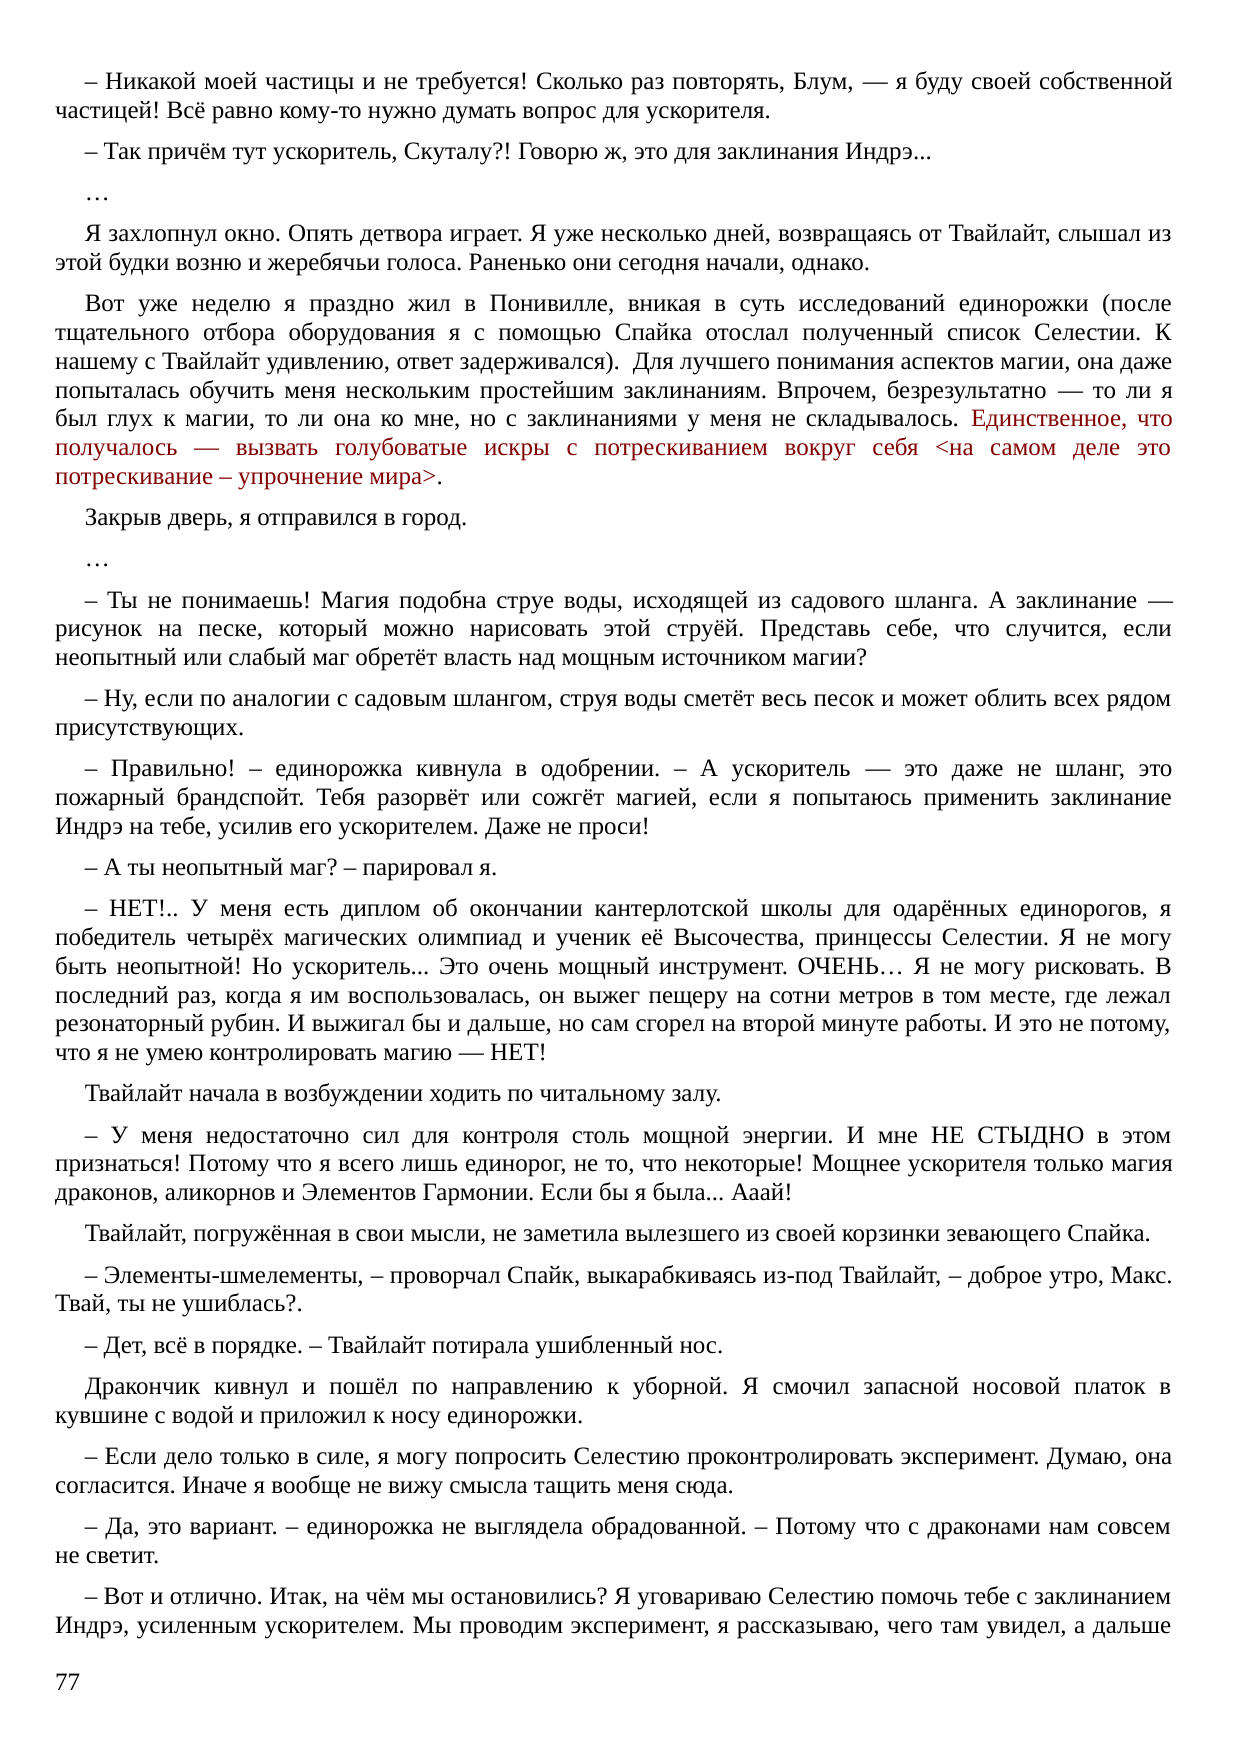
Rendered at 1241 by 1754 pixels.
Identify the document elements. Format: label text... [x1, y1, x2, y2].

text … [55, 177, 1173, 206]
text – У меня недостаточно сил для контроля столь мощной энергии. И мне НЕ СТЫДНО в этом признаться! Потому что я всего лишь единорог, не то, что некоторые! Мощнее ускорителя только магия драконов, аликорнов и Элементов Гармонии. Если бы я была... Ааай! [55, 1120, 1173, 1206]
text – Ты не понимаешь! Магия подобна струе воды, исходящей из садового шланга. А заклинание — рисунок на песке, который можно нарисовать этой струёй. Представь себе, что случится, если неопытный или слабый маг обретёт власть над мощным источником магии? [55, 585, 1173, 671]
text – Дет, всё в порядке. – Твайлайт потирала ушибленный нос. [55, 1330, 1173, 1358]
text – НЕТ!.. У меня есть диплом об окончании кантерлотской школы для одарённых единорогов, я победитель четырёх магических олимпиад и ученик её Высочества, принцессы Селестии. Я не могу быть неопытной! Но ускоритель... Это очень мощный инструмент. ОЧЕНЬ… Я не могу рисковать. В последний раз, когда я им воспользовалась, он выжег пещеру на сотни метров в том месте, где лежал резонаторный рубин. И выжигал бы и дальше, но сам сгорел на второй минуте работы. И это не потому, что я не умею контролировать магию — НЕТ! [55, 893, 1173, 1066]
text – Никакой моей частицы и не требуется! Сколько раз повторять, Блум, — я буду своей собственной частицей! Всё равно кому-то нужно думать вопрос для ускорителя. [55, 66, 1173, 123]
text – Правильно! – единорожка кивнула в одобрении. – А ускоритель — это даже не шланг, это пожарный брандспойт. Тебя разорвёт или сожгёт магией, если я попытаюсь применить заклинание Индрэ на тебе, усилив его ускорителем. Даже не проси! [55, 753, 1173, 840]
text – Если дело только в силе, я могу попросить Селестию проконтролировать эксперимент. Думаю, она согласится. Иначе я вообще не вижу смысла тащить меня сюда. [55, 1441, 1173, 1498]
text – Элементы-шмелементы, – проворчал Спайк, выкарабкиваясь из-под Твайлайт, – доброе утро, Макс. Твай, ты не ушиблась?. [55, 1260, 1173, 1317]
text – А ты неопытный маг? – парировал я. [55, 852, 1173, 881]
text Закрыв дверь, я отправился в город. [55, 502, 1173, 531]
text – Так причём тут ускоритель, Скуталу?! Говорю ж, это для заклинания Индрэ... [55, 136, 1173, 165]
text … [55, 543, 1173, 572]
text Твайлайт, погружённая в свои мысли, не заметила вылезшего из своей корзинки зевающего Спайка. [55, 1218, 1173, 1247]
text Дракончик кивнул и пошёл по направлению к уборной. Я смочил запасной носовой платок в кувшине с водой и приложил к носу единорожки. [55, 1371, 1173, 1428]
text Твайлайт начала в возбуждении ходить по читальному залу. [55, 1078, 1173, 1107]
text – Да, это вариант. – единорожка не выглядела обрадованной. – Потому что с драконами нам совсем не светит. [55, 1511, 1173, 1568]
text – Ну, если по аналогии с садовым шлангом, струя воды сметёт весь песок и может облить всех рядом присутствующих. [55, 683, 1173, 741]
text Вот уже неделю я праздно жил в Понивилле, вникая в суть исследований единорожки (после тщательного отбора оборудования я с помощью Спайка отослал полученный список Селестии. К нашему с Твайлайт удивлению, ответ задерживался). Для лучшего понимания аспектов магии, она даже попыталась обучить меня нескольким простейшим заклинаниям. Впрочем, безрезультатно — то ли я был глух к магии, то ли она ко мне, но с заклинаниями у меня не складывалось. Единственное, что получалось — вызвать голубоватые искры с потрескиванием вокруг себя <на самом деле это потрескивание – упрочнение мира>. [55, 288, 1173, 490]
text – Вот и отлично. Итак, на чём мы остановились? Я уговариваю Селестию помочь тебе с заклинанием Индрэ, усиленным ускорителем. Мы проводим эксперимент, я рассказываю, чего там увидел, а дальше [55, 1581, 1173, 1638]
text Я захлопнул окно. Опять детвора играет. Я уже несколько дней, возвращаясь от Твайлайт, слышал из этой будки возню и жеребячьи голоса. Раненько они сегодня начали, однако. [55, 218, 1173, 276]
